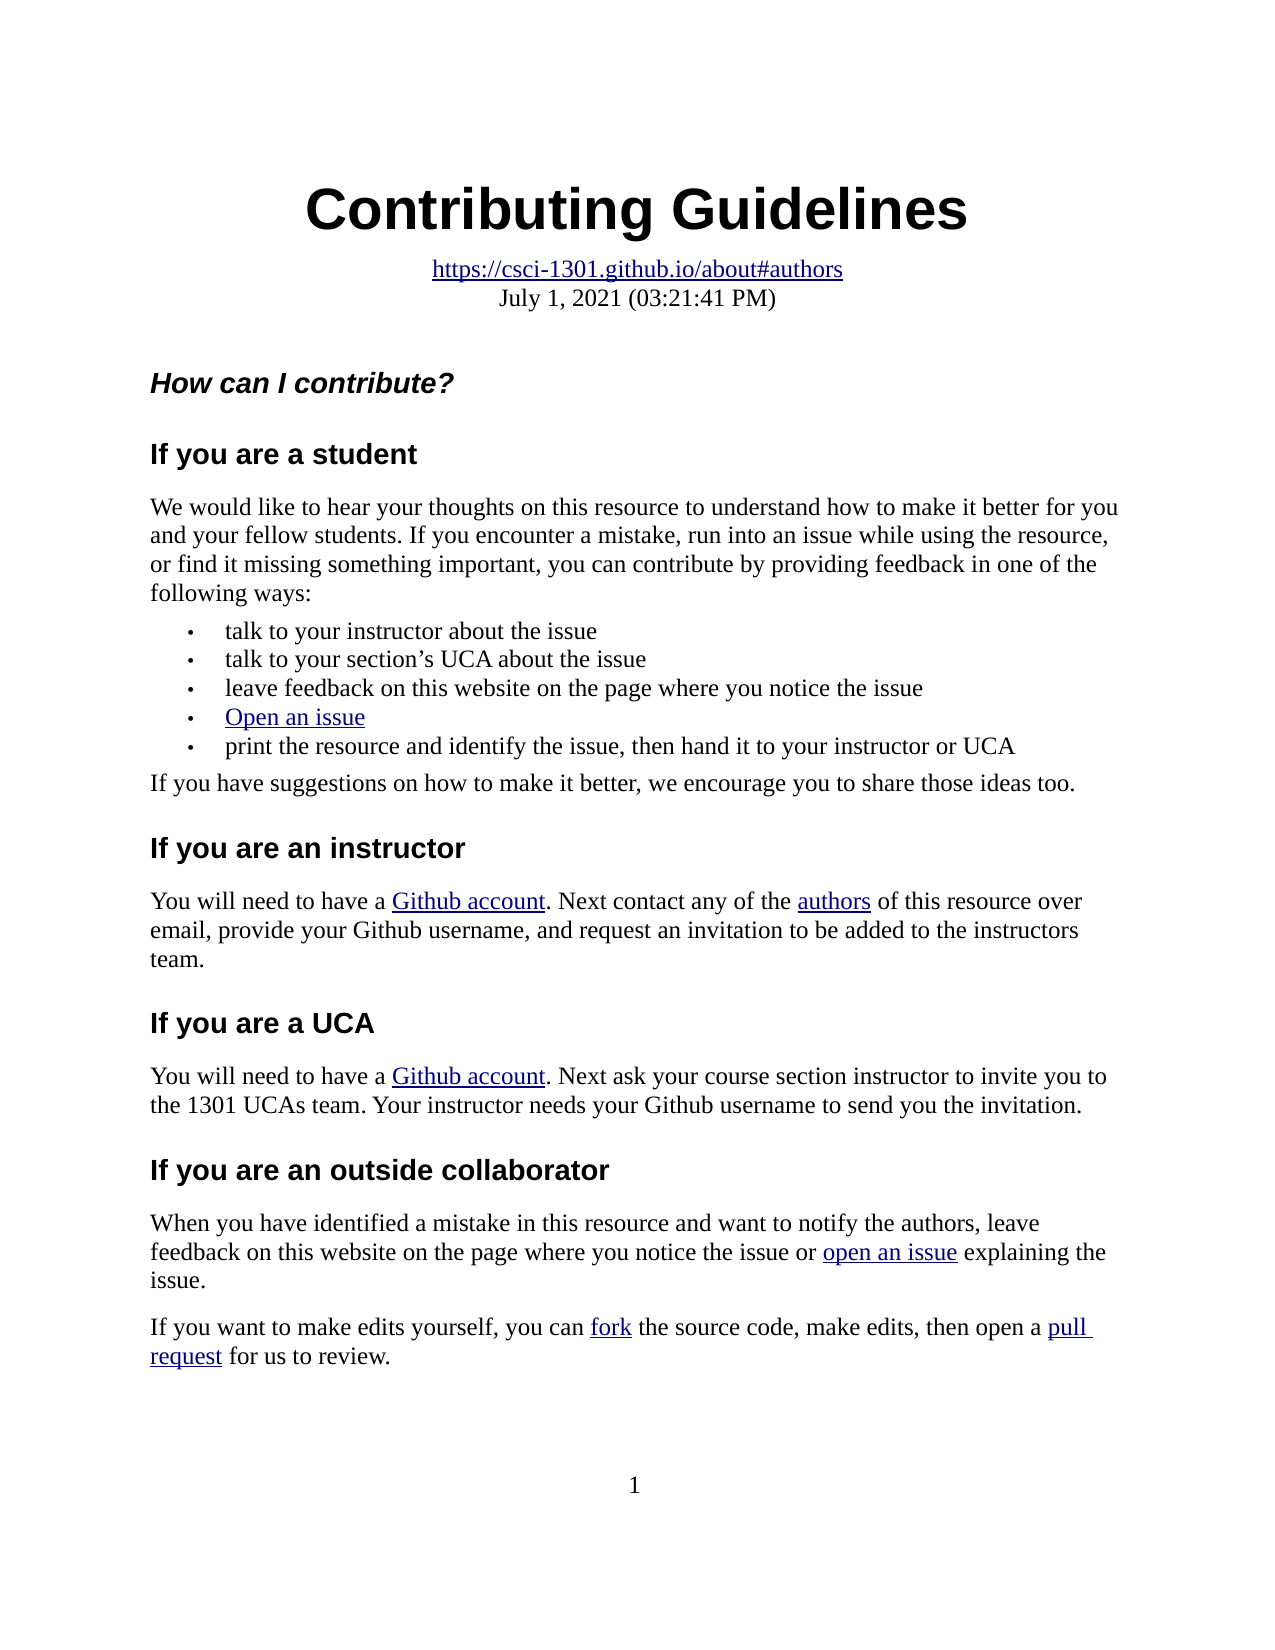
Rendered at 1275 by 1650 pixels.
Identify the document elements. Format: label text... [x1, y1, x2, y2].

subtitle How can I contribute? [150, 366, 1125, 399]
text You will need to have a Github account. Next contact any of the authors of this resource over email, provide your Github username, and request an invitation to be added to the instructors team. [150, 886, 1125, 972]
text You will need to have a Github account. Next ask your course section instructor to invite you to the 1301 UCAs team. Your instructor needs your Github username to send you the invitation. [150, 1061, 1125, 1119]
text https://csci-1301.github.io/about#authors [150, 254, 1125, 283]
text If you want to make edits yourself, you can fork the source code, make edits, then open a pull request for us to review. [150, 1312, 1125, 1369]
text July 1, 2021 (03:21:41 PM) [150, 283, 1125, 312]
title Contributing Guidelines [150, 175, 1125, 242]
subtitle If you are a UCA [150, 1006, 1125, 1040]
text When you have identified a mistake in this resource and want to notify the authors, leave feedback on this website on the page where you notice the issue or open an issue explaining the issue. [150, 1208, 1125, 1294]
text If you have suggestions on how to make it better, we encourage you to share those ideas too. [150, 768, 1125, 797]
text We would like to hear your thoughts on this resource to understand how to make it better for you and your fellow students. If you encounter a mistake, run into an issue while using the resource, or find it missing something important, you can contribute by providing feedback in one of the following ways: [150, 492, 1125, 607]
list print the resource and identify the issue, then hand it to your instructor or UCA [187, 731, 1125, 759]
list Open an issue [187, 702, 1125, 731]
list talk to your instructor about the issue [187, 616, 1125, 644]
list leave feedback on this website on the page where you notice the issue [187, 673, 1125, 702]
list talk to your section’s UCA about the issue [187, 644, 1125, 673]
subtitle If you are an instructor [150, 831, 1125, 865]
subtitle If you are a student [150, 437, 1125, 470]
subtitle If you are an outside collaborator [150, 1153, 1125, 1186]
